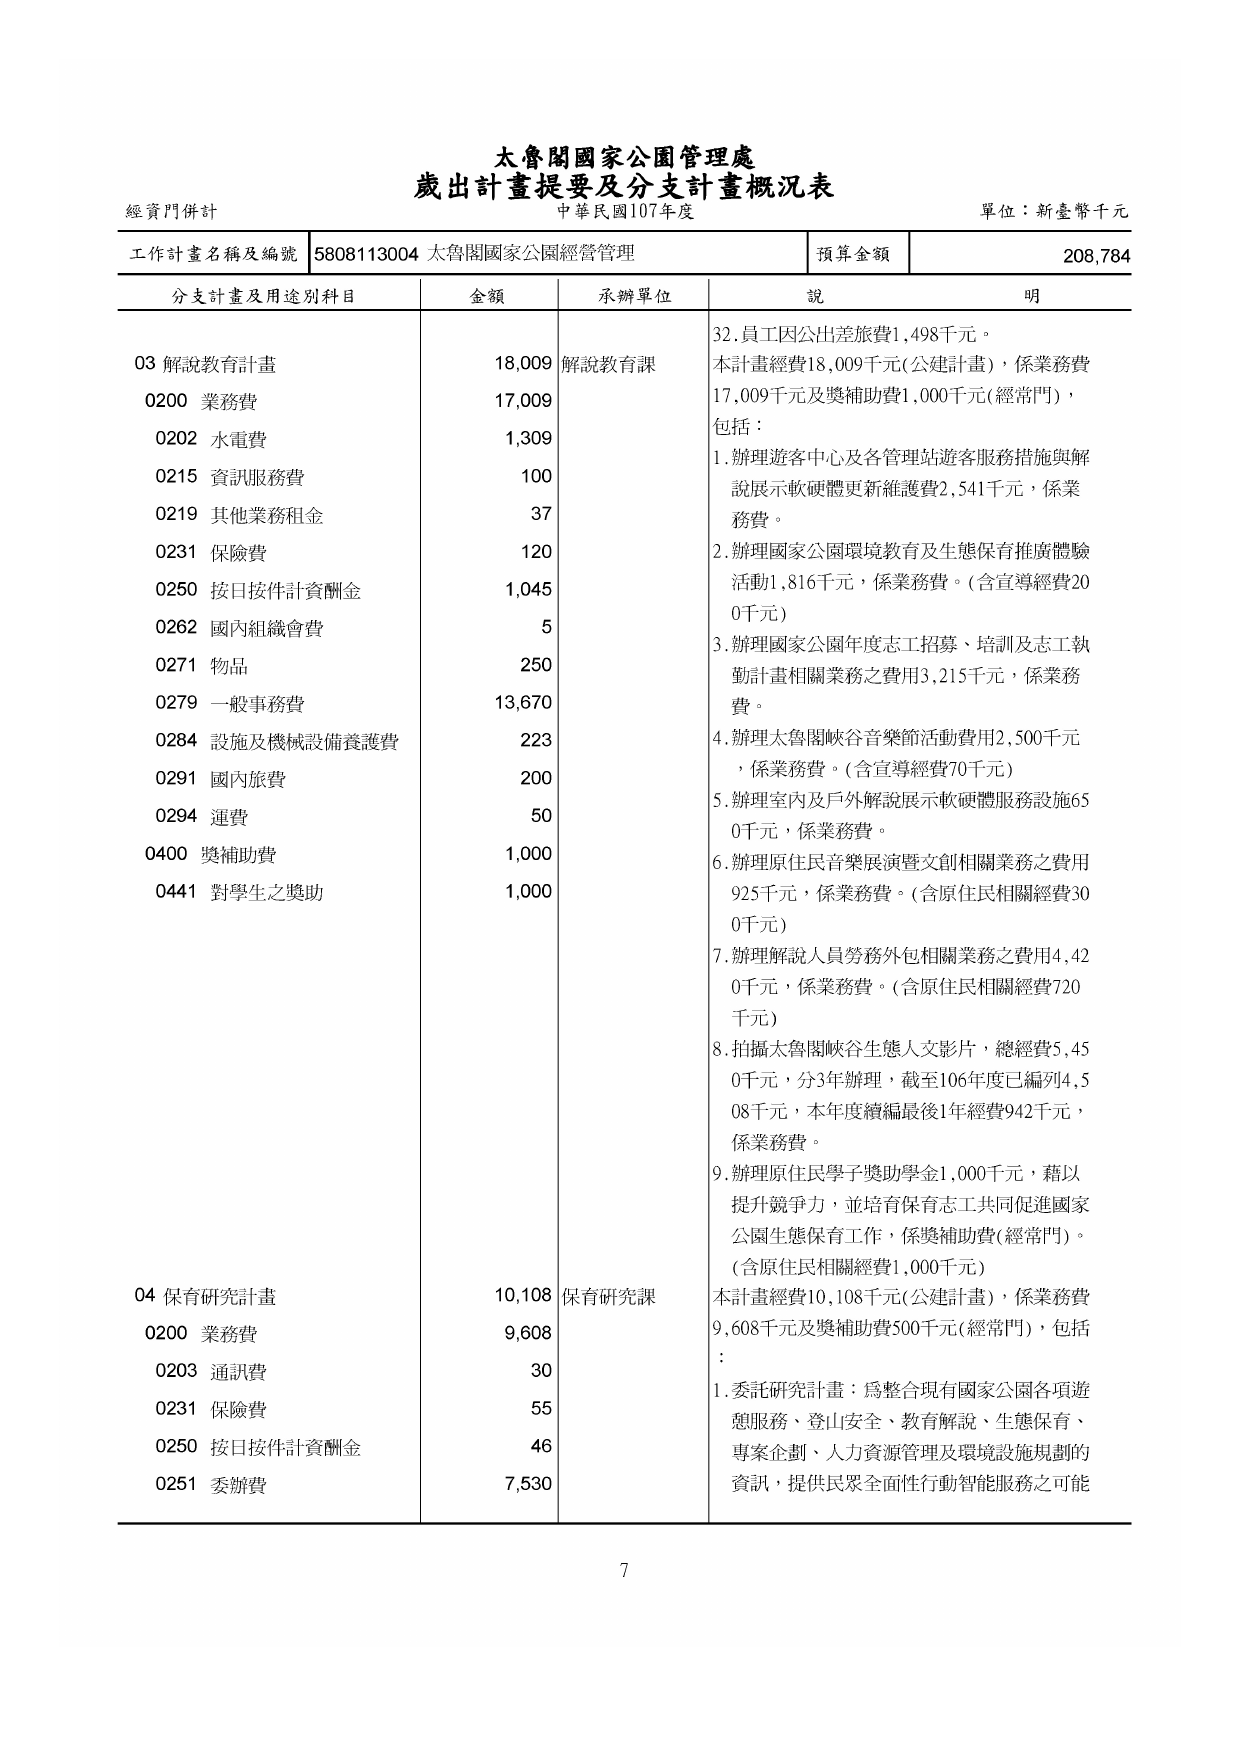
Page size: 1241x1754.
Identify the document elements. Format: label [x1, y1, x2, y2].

picture [59, 59, 1182, 1647]
